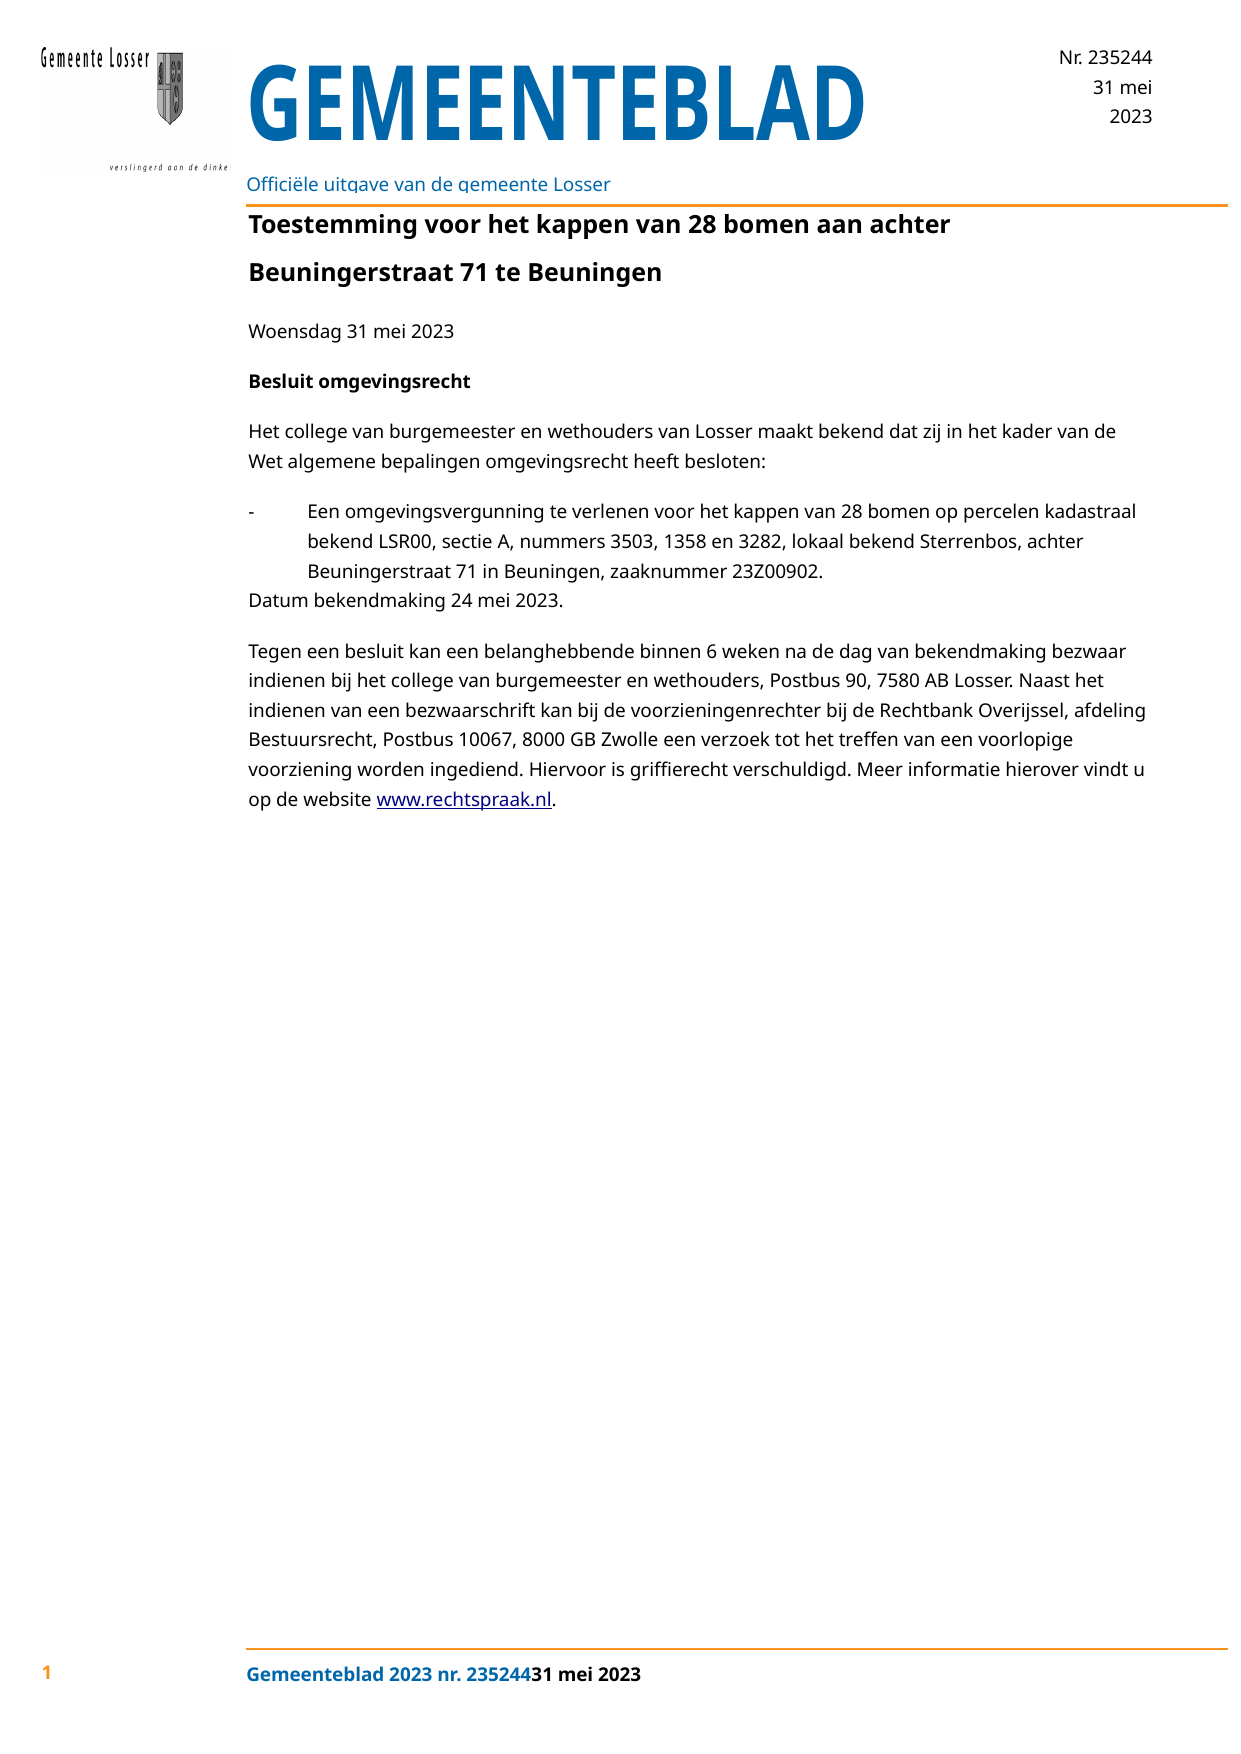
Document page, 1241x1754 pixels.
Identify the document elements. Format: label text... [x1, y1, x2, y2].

list Een omgevingsvergunning te verlenen voor het kappen van 28 bomen op percelen kadastraal bekend LSR00, sectie A, nummers 3503, 1358 en 3282, lokaal bekend Sterrenbos, achter Beuningerstraat 71 in Beuningen, zaaknummer 23Z00902. [248, 499, 1152, 584]
text Het college van burgemeester en wethouders van Losser maakt bekend dat zij in het kader van de Wet algemene bepalingen omgevingsrecht heeft besloten: [248, 419, 1152, 474]
text Datum bekendmaking 24 mei 2023. [248, 587, 1152, 613]
text Woensdag 31 mei 2023 [248, 318, 1152, 344]
text Besluit omgevingsrecht [248, 368, 1152, 394]
text Tegen een besluit kan een belanghebbende binnen 6 weken na de dag van bekendmaking bezwaar indienen bij het college van burgemeester en wethouders, Postbus 90, 7580 AB Losser. Naast het indienen van een bezwaarschrift kan bij de voorzieningenrechter bij de Rechtbank Overijssel, afdeling Bestuursrecht, Postbus 10067, 8000 GB Zwolle een verzoek tot het treffen van een voorlopige voorziening worden ingediend. Hiervoor is griffierecht verschuldigd. Meer informatie hierover vindt u op de website www.rechtspraak.nl. [248, 638, 1152, 812]
picture [41, 47, 231, 172]
text Toestemming voor het kappen van 28 bomen aan achter Beuningerstraat 71 te Beuningen [248, 207, 1152, 288]
